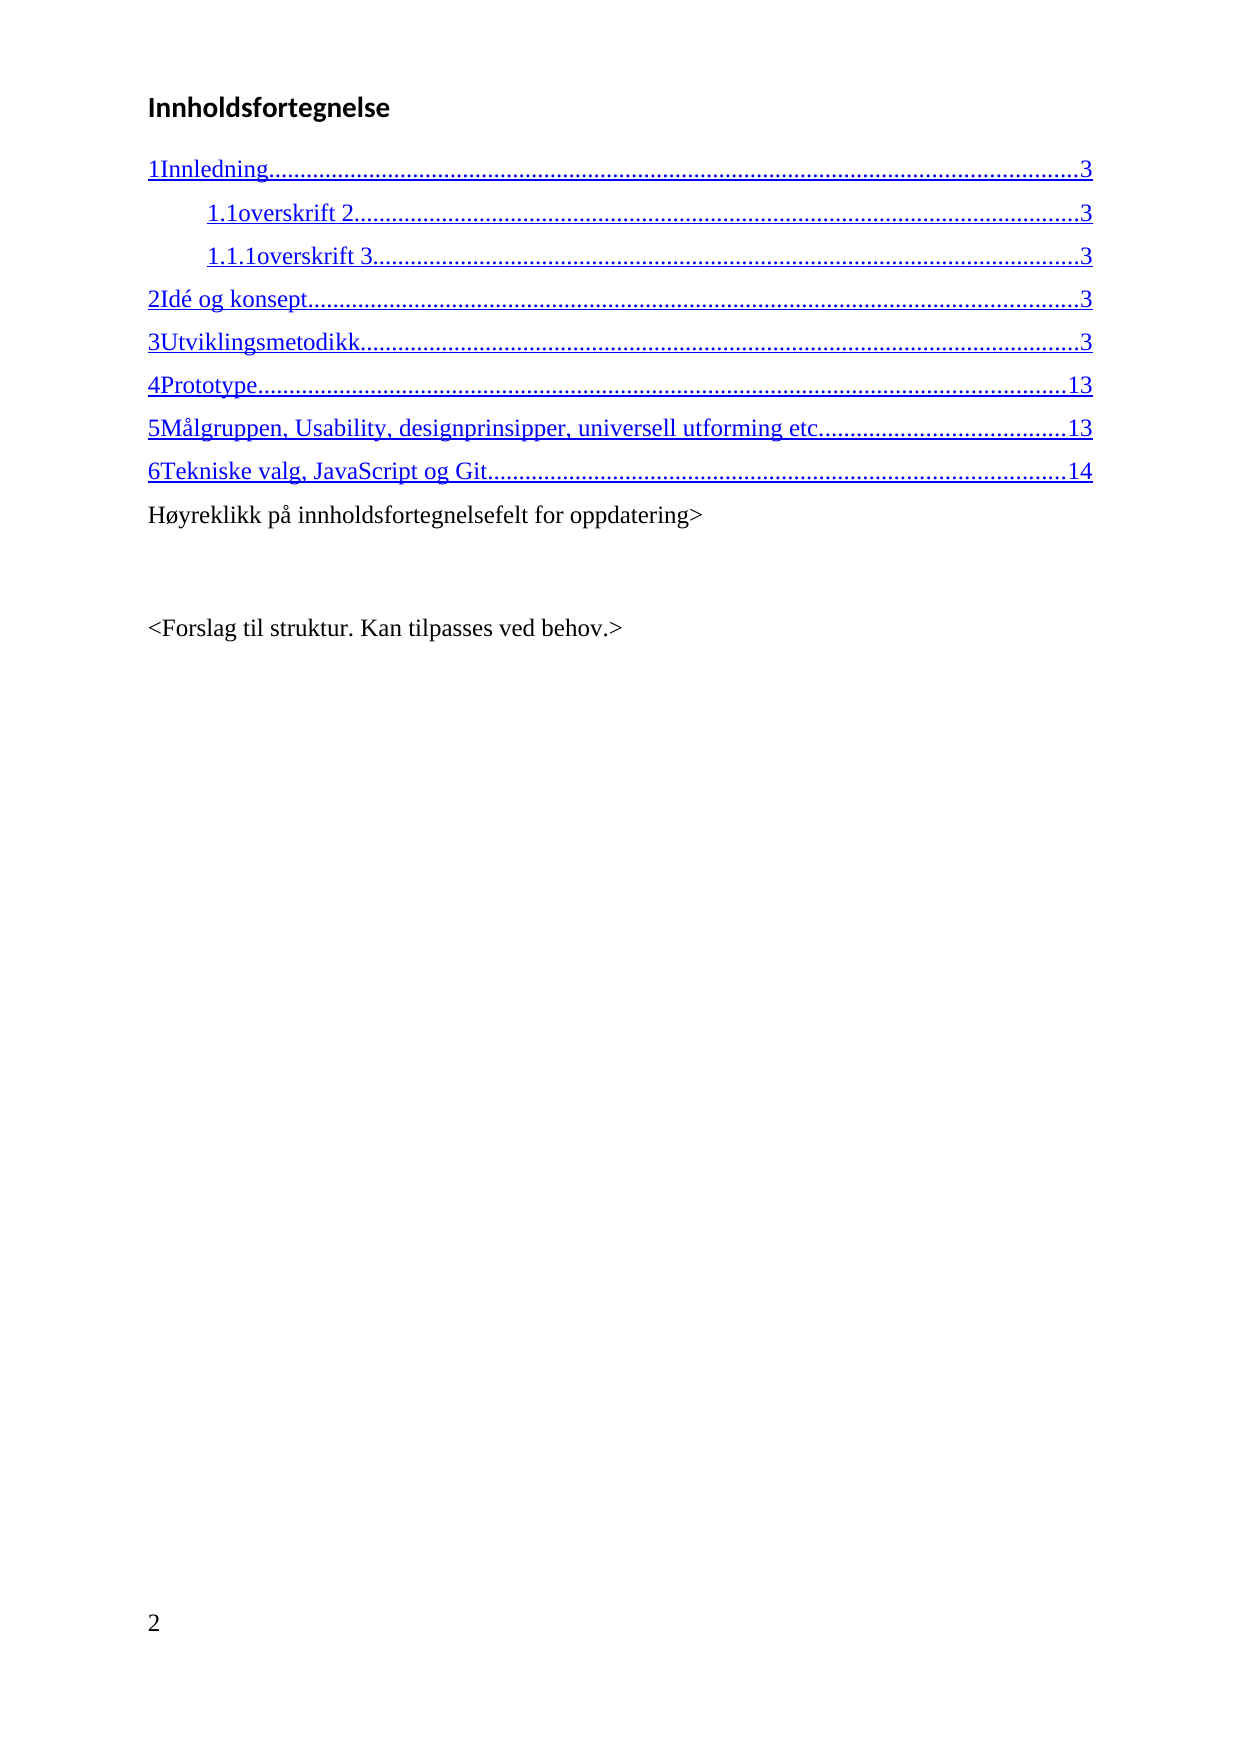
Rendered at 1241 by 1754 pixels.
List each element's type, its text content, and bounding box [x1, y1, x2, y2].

text 4Prototype 13 [148, 370, 1092, 395]
text 1.1overskrift 2 3 [207, 198, 1092, 223]
text 3Utviklingsmetodikk 3 [148, 327, 1092, 352]
text 6Tekniske valg, JavaScript og Git 14 [148, 456, 1092, 481]
text 2Idé og konsept 3 [148, 284, 1092, 309]
text 1Innledning 3 [148, 154, 1092, 179]
text Innholdsfortegnelse [148, 89, 1092, 124]
text <Høyreklikk på innholdsfortegnelsefelt for oppdatering> [148, 499, 1092, 530]
text <Forslag til struktur. Kan tilpasses ved behov.> [148, 613, 1092, 642]
text 5Målgruppen, Usability, designprinsipper, universell utforming etc. 13 [148, 413, 1092, 438]
text 1.1.1overskrift 3 3 [207, 241, 1092, 266]
